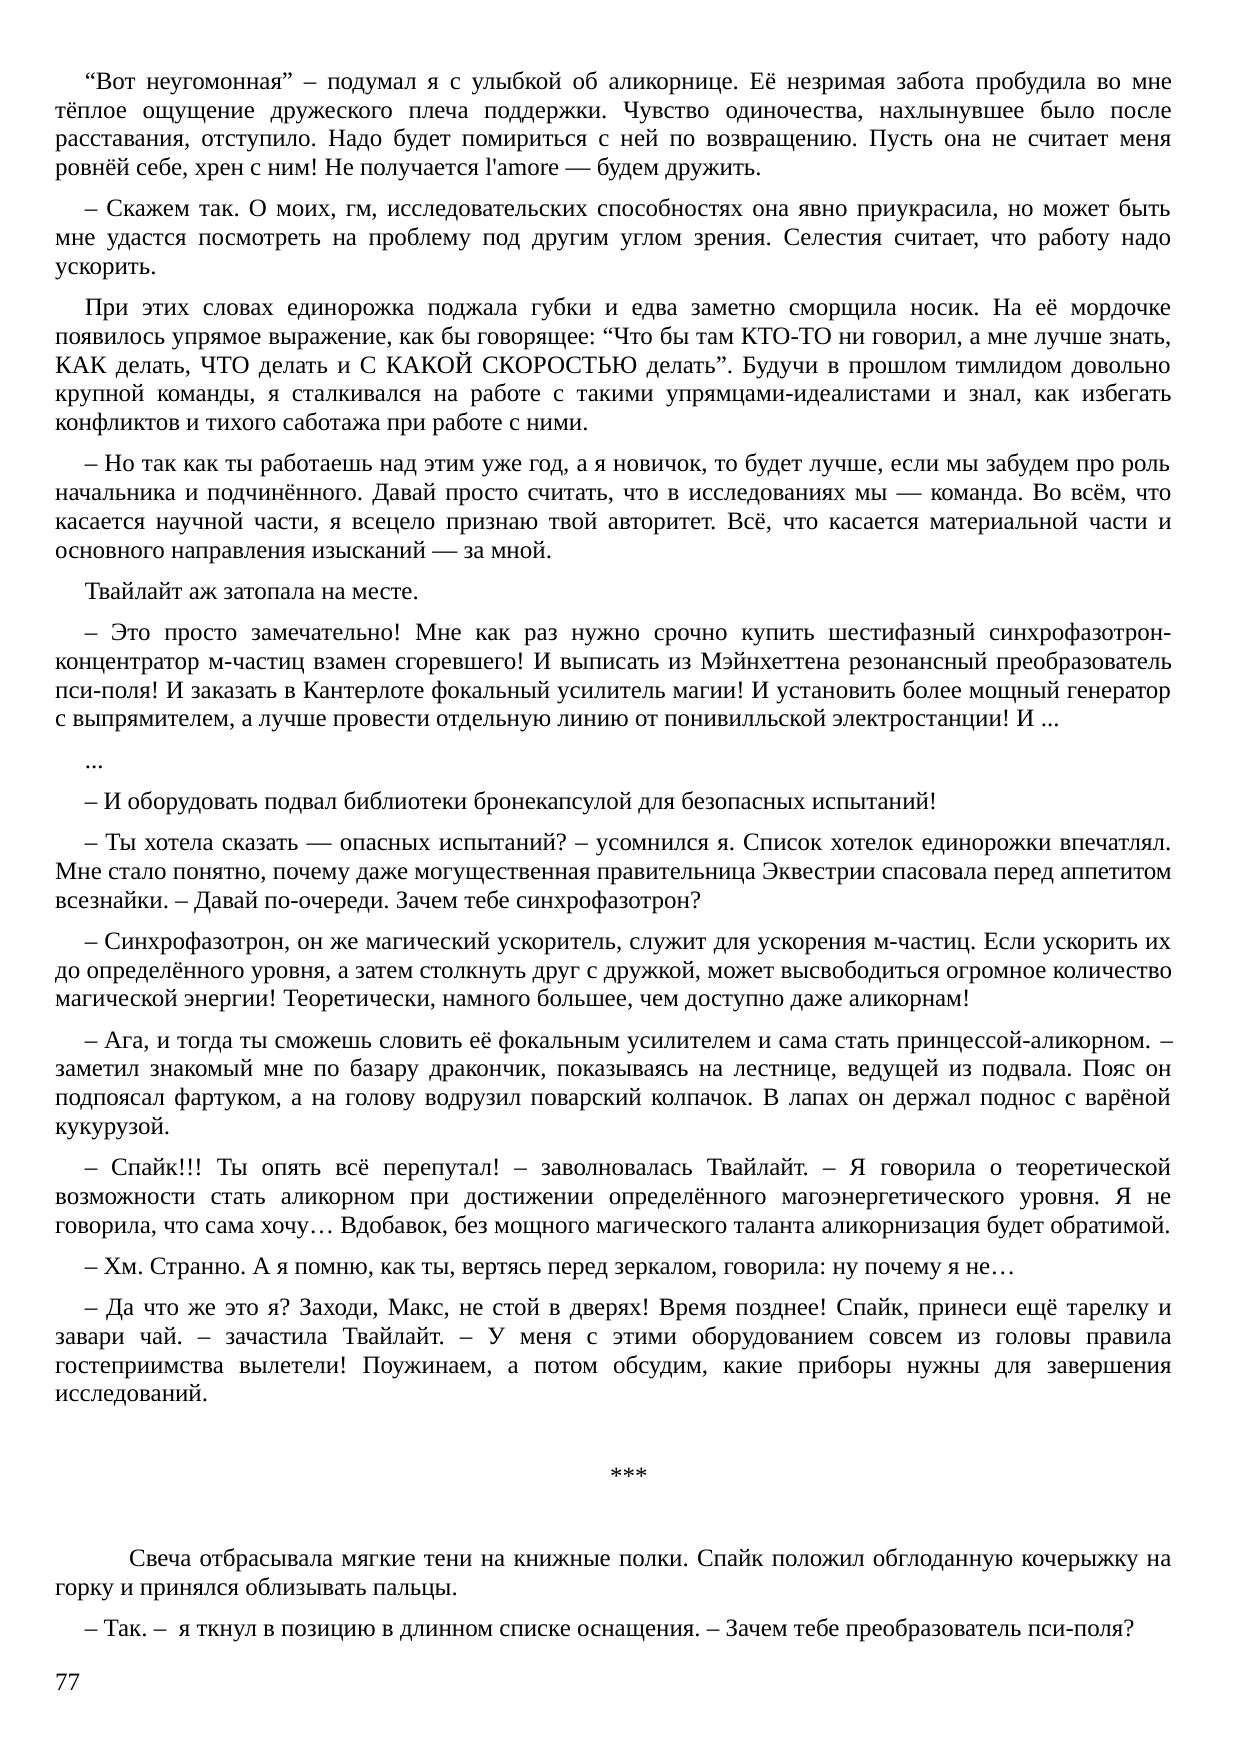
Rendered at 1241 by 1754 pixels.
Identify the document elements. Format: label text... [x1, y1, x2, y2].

text – Так. – я ткнул в позицию в длинном списке оснащения. – Зачем тебе преобразователь пси-поля? [55, 1613, 1173, 1642]
text Твайлайт аж затопала на месте. [55, 576, 1173, 605]
text – Это просто замечательно! Мне как раз нужно срочно купить шестифазный синхрофазотрон-концентратор м-частиц взамен сгоревшего! И выписать из Мэйнхеттена резонансный преобразователь пси-поля! И заказать в Кантерлоте фокальный усилитель магии! И установить более мощный генератор с выпрямителем, а лучше провести отдельную линию от понивилльской электростанции! И ... [55, 617, 1173, 732]
text При этих словах единорожка поджала губки и едва заметно сморщила носик. На её мордочке появилось упрямое выражение, как бы говорящее: “Что бы там КТО-ТО ни говорил, а мне лучше знать, КАК делать, ЧТО делать и С КАКОЙ СКОРОСТЬЮ делать”. Будучи в прошлом тимлидом довольно крупной команды, я сталкивался на работе с такими упрямцами-идеалистами и знал, как избегать конфликтов и тихого саботажа при работе с ними. [55, 292, 1173, 436]
text – Спайк!!! Ты опять всё перепутал! – заволновалась Твайлайт. – Я говорила о теоретической возможности стать аликорном при достижении определённого магоэнергетического уровня. Я не говорила, что сама хочу… Вдобавок, без мощного магического таланта аликорнизация будет обратимой. [55, 1152, 1173, 1238]
text – Синхрофазотрон, он же магический ускоритель, служит для ускорения м-частиц. Если ускорить их до определённого уровня, а затем столкнуть друг с дружкой, может высвободиться огромное количество магической энергии! Теоретически, намного большее, чем доступно даже аликорнам! [55, 926, 1173, 1012]
text Свеча отбрасывала мягкие тени на книжные полки. Спайк положил обглоданную кочерыжку на горку и принялся облизывать пальцы. [55, 1543, 1173, 1601]
text – Ага, и тогда ты сможешь словить её фокальным усилителем и сама стать принцессой-аликорном. – заметил знакомый мне по базару дракончик, показываясь на лестнице, ведущей из подвала. Пояс он подпоясал фартуком, а на голову водрузил поварский колпачок. В лапах он держал поднос с варёной кукурузой. [55, 1025, 1173, 1140]
text – Скажем так. О моих, гм, исследовательских способностях она явно приукрасила, но может быть мне удастся посмотреть на проблему под другим углом зрения. Селестия считает, что работу надо ускорить. [55, 193, 1173, 280]
text ... [55, 745, 1173, 773]
text – Хм. Странно. А я помню, как ты, вертясь перед зеркалом, говорила: ну почему я не… [55, 1251, 1173, 1280]
text “Вот неугомонная” – подумал я с улыбкой об аликорнице. Её незримая забота пробудила во мне тёплое ощущение дружеского плеча поддержки. Чувство одиночества, нахлынувшее было после расставания, отступило. Надо будет помириться с ней по возвращению. Пусть она не считает меня ровнёй себе, хрен с ним! Не получается l'amore — будем дружить. [55, 66, 1173, 181]
text – Но так как ты работаешь над этим уже год, а я новичок, то будет лучше, если мы забудем про роль начальника и подчинённого. Давай просто считать, что в исследованиях мы — команда. Во всём, что касается научной части, я всецело признаю твой авторитет. Всё, что касается материальной части и основного направления изысканий — за мной. [55, 448, 1173, 563]
text – Ты хотела сказать — опасных испытаний? – усомнился я. Список хотелок единорожки впечатлял. Мне стало понятно, почему даже могущественная правительница Эквестрии спасовала перед аппетитом всезнайки. – Давай по-очереди. Зачем тебе синхрофазотрон? [55, 827, 1173, 913]
text – Да что же это я? Заходи, Макс, не стой в дверях! Время позднее! Спайк, принеси ещё тарелку и завари чай. – зачастила Твайлайт. – У меня с этими оборудованием совсем из головы правила гостеприимства вылетели! Поужинаем, а потом обсудим, какие приборы нужны для завершения исследований. [55, 1292, 1173, 1407]
text – И оборудовать подвал библиотеки бронекапсулой для безопасных испытаний! [55, 786, 1173, 815]
text *** [55, 1461, 1173, 1490]
